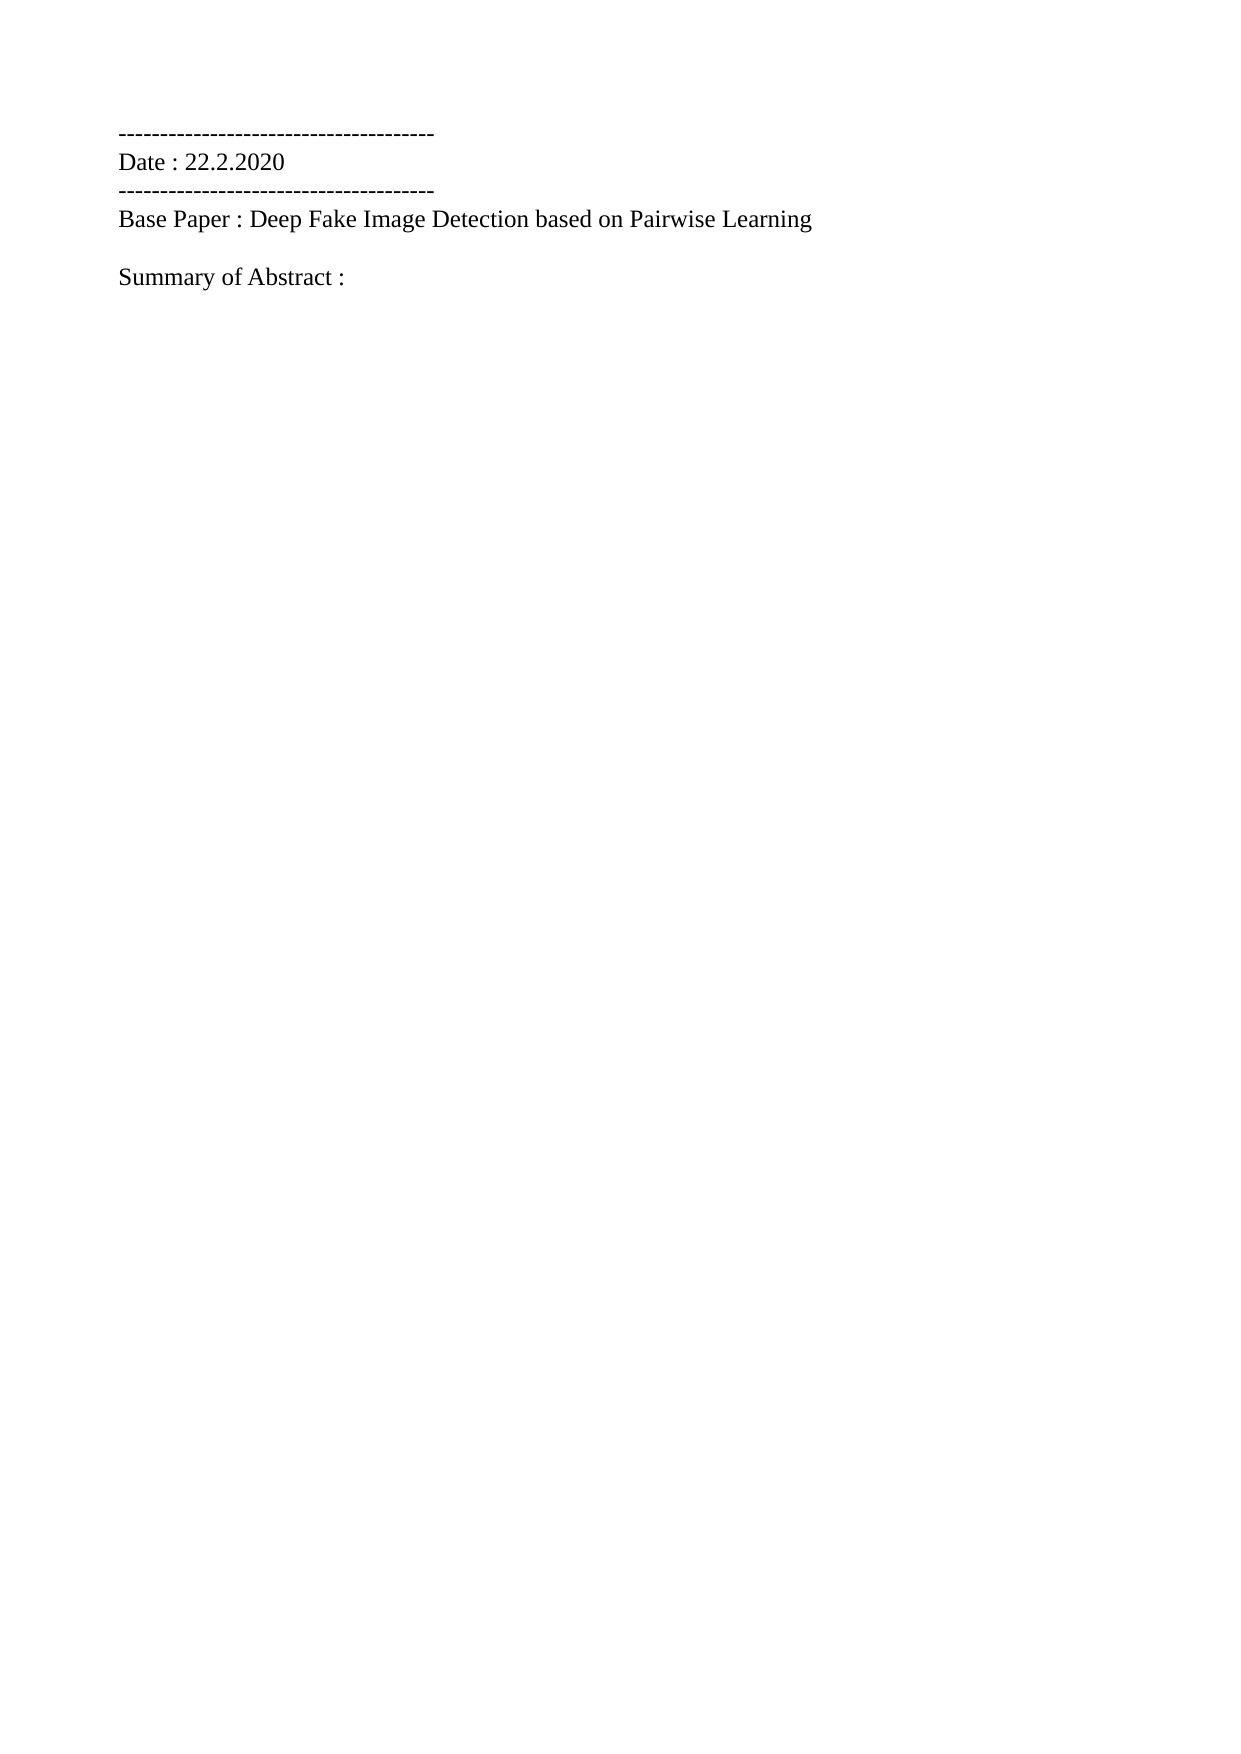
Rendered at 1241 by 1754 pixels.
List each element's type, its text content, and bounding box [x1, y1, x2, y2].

text Date : 22.2.2020 [118, 147, 1122, 176]
text -------------------------------------- [118, 118, 1122, 147]
text Base Paper : Deep Fake Image Detection based on Pairwise Learning [118, 204, 1122, 233]
text Summary of Abstract : [118, 262, 1122, 291]
text -------------------------------------- [118, 176, 1122, 204]
